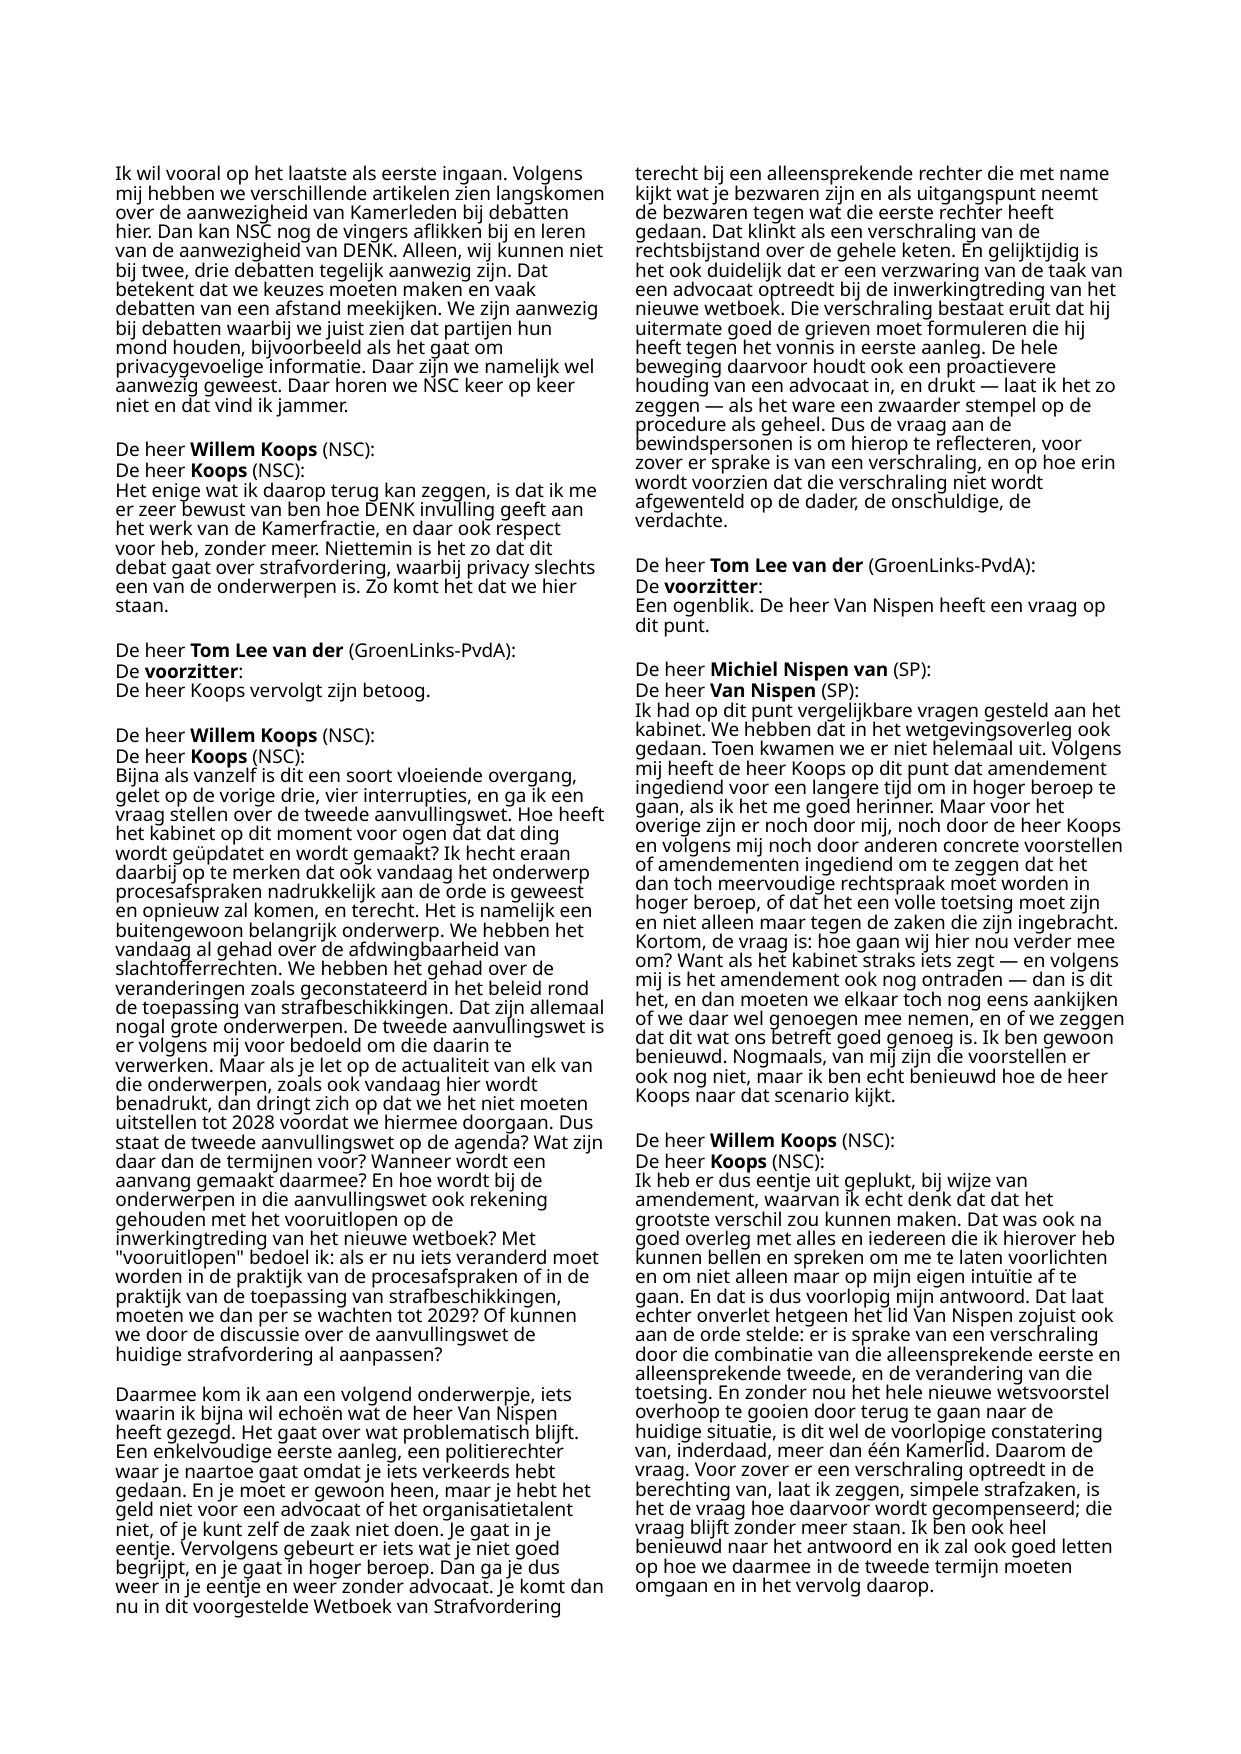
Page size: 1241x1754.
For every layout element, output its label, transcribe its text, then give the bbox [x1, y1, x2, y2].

text De heer Tom Lee van der (GroenLinks-PvdA): [635, 552, 1125, 578]
text De heer Van Nispen (SP): [635, 682, 1125, 702]
text De heer Tom Lee van der (GroenLinks-PvdA): [115, 637, 605, 663]
text De heer Willem Koops (NSC): [635, 1127, 1125, 1153]
text Daarmee kom ik aan een volgend onderwerpje, iets waarin ik bijna wil echoën wat de heer Van Nispen heeft gezegd. Het gaat over wat problematisch blijft. Een enkelvoudige eerste aanleg, een politierechter waar je naartoe gaat omdat je iets verkeerds hebt gedaan. En je moet er gewoon heen, maar je hebt het geld niet voor een advocaat of het organisatietalent niet, of je kunt zelf de zaak niet doen. Je gaat in je eentje. Vervolgens gebeurt er iets wat je niet goed begrijpt, en je gaat in hoger beroep. Dan ga je dus weer in je eentje en weer zonder advocaat. Je komt dan nu in dit voorgestelde Wetboek van Strafvordering [115, 1386, 605, 1617]
text Een ogenblik. De heer Van Nispen heeft een vraag op dit punt. [635, 597, 1125, 636]
text Bijna als vanzelf is dit een soort vloeiende overgang, gelet op de vorige drie, vier interrupties, en ga ik een vraag stellen over de tweede aanvullingswet. Hoe heeft het kabinet op dit moment voor ogen dat dat ding wordt geüpdatet en wordt gemaakt? Ik hecht eraan daarbij op te merken dat ook vandaag het onderwerp procesafspraken nadrukkelijk aan de orde is geweest en opnieuw zal komen, en terecht. Het is namelijk een buitengewoon belangrijk onderwerp. We hebben het vandaag al gehad over de afdwingbaarheid van slachtofferrechten. We hebben het gehad over de veranderingen zoals geconstateerd in het beleid rond de toepassing van strafbeschikkingen. Dat zijn allemaal nogal grote onderwerpen. De tweede aanvullingswet is er volgens mij voor bedoeld om die daarin te verwerken. Maar als je let op de actualiteit van elk van die onderwerpen, zoals ook vandaag hier wordt benadrukt, dan dringt zich op dat we het niet moeten uitstellen tot 2028 voordat we hiermee doorgaan. Dus staat de tweede aanvullingswet op de agenda? Wat zijn daar dan de termijnen voor? Wanneer wordt een aanvang gemaakt daarmee? En hoe wordt bij de onderwerpen in die aanvullingswet ook rekening gehouden met het vooruitlopen op de inwerkingtreding van het nieuwe wetboek? Met "vooruitlopen" bedoel ik: als er nu iets veranderd moet worden in de praktijk van de procesafspraken of in de praktijk van de toepassing van strafbeschikkingen, moeten we dan per se wachten tot 2029? Of kunnen we door de discussie over de aanvullingswet de huidige strafvordering al aanpassen? [115, 767, 605, 1365]
text De heer Michiel Nispen van (SP): [635, 657, 1125, 682]
text Ik heb er dus eentje uit geplukt, bij wijze van amendement, waarvan ik echt denk dat dat het grootste verschil zou kunnen maken. Dat was ook na goed overleg met alles en iedereen die ik hierover heb kunnen bellen en spreken om me te laten voorlichten en om niet alleen maar op mijn eigen intuïtie af te gaan. En dat is dus voorlopig mijn antwoord. Dat laat echter onverlet hetgeen het lid Van Nispen zojuist ook aan de orde stelde: er is sprake van een verschraling door die combinatie van die alleensprekende eerste en alleensprekende tweede, en de verandering van die toetsing. En zonder nou het hele nieuwe wetsvoorstel overhoop te gooien door terug te gaan naar de huidige situatie, is dit wel de voorlopige constatering van, inderdaad, meer dan één Kamerlid. Daarom de vraag. Voor zover er een verschraling optreedt in de berechting van, laat ik zeggen, simpele strafzaken, is het de vraag hoe daarvoor wordt gecompenseerd; die vraag blijft zonder meer staan. Ik ben ook heel benieuwd naar het antwoord en ik zal ook goed letten op hoe we daarmee in de tweede termijn moeten omgaan en in het vervolg daarop. [635, 1172, 1125, 1596]
text De heer Willem Koops (NSC): [115, 722, 605, 748]
text terecht bij een alleensprekende rechter die met name kijkt wat je bezwaren zijn en als uitgangspunt neemt de bezwaren tegen wat die eerste rechter heeft gedaan. Dat klinkt als een verschraling van de rechtsbijstand over de gehele keten. En gelijktijdig is het ook duidelijk dat er een verzwaring van de taak van een advocaat optreedt bij de inwerkingtreding van het nieuwe wetboek. Die verschraling bestaat eruit dat hij uitermate goed de grieven moet formuleren die hij heeft tegen het vonnis in eerste aanleg. De hele beweging daarvoor houdt ook een proactievere houding van een advocaat in, en drukt — laat ik het zo zeggen — als het ware een zwaarder stempel op de procedure als geheel. Dus de vraag aan de bewindspersonen is om hierop te reflecteren, voor zover er sprake is van een verschraling, en op hoe erin wordt voorzien dat die verschraling niet wordt afgewenteld op de dader, de onschuldige, de verdachte. [635, 165, 1125, 531]
text De heer Koops (NSC): [635, 1153, 1125, 1172]
text De heer Koops (NSC): [115, 748, 605, 767]
text De heer Koops vervolgt zijn betoog. [115, 682, 605, 702]
text De heer Willem Koops (NSC): [115, 437, 605, 462]
text De heer Koops (NSC): [115, 462, 605, 482]
text De voorzitter: [635, 578, 1125, 597]
text Ik wil vooral op het laatste als eerste ingaan. Volgens mij hebben we verschillende artikelen zien langskomen over de aanwezigheid van Kamerleden bij debatten hier. Dan kan NSC nog de vingers aflikken bij en leren van de aanwezigheid van DENK. Alleen, wij kunnen niet bij twee, drie debatten tegelijk aanwezig zijn. Dat betekent dat we keuzes moeten maken en vaak debatten van een afstand meekijken. We zijn aanwezig bij debatten waarbij we juist zien dat partijen hun mond houden, bijvoorbeeld als het gaat om privacygevoelige informatie. Daar zijn we namelijk wel aanwezig geweest. Daar horen we NSC keer op keer niet en dat vind ik jammer. [115, 165, 605, 416]
text Het enige wat ik daarop terug kan zeggen, is dat ik me er zeer bewust van ben hoe DENK invulling geeft aan het werk van de Kamerfractie, en daar ook respect voor heb, zonder meer. Niettemin is het zo dat dit debat gaat over strafvordering, waarbij privacy slechts een van de onderwerpen is. Zo komt het dat we hier staan. [115, 482, 605, 617]
text Ik had op dit punt vergelijkbare vragen gesteld aan het kabinet. We hebben dat in het wetgevingsoverleg ook gedaan. Toen kwamen we er niet helemaal uit. Volgens mij heeft de heer Koops op dit punt dat amendement ingediend voor een langere tijd om in hoger beroep te gaan, als ik het me goed herinner. Maar voor het overige zijn er noch door mij, noch door de heer Koops en volgens mij noch door anderen concrete voorstellen of amendementen ingediend om te zeggen dat het dan toch meervoudige rechtspraak moet worden in hoger beroep, of dat het een volle toetsing moet zijn en niet alleen maar tegen de zaken die zijn ingebracht. Kortom, de vraag is: hoe gaan wij hier nou verder mee om? Want als het kabinet straks iets zegt — en volgens mij is het amendement ook nog ontraden — dan is dit het, en dan moeten we elkaar toch nog eens aankijken of we daar wel genoegen mee nemen, en of we zeggen dat dit wat ons betreft goed genoeg is. Ik ben gewoon benieuwd. Nogmaals, van mij zijn die voorstellen er ook nog niet, maar ik ben echt benieuwd hoe de heer Koops naar dat scenario kijkt. [635, 702, 1125, 1106]
text De voorzitter: [115, 663, 605, 682]
